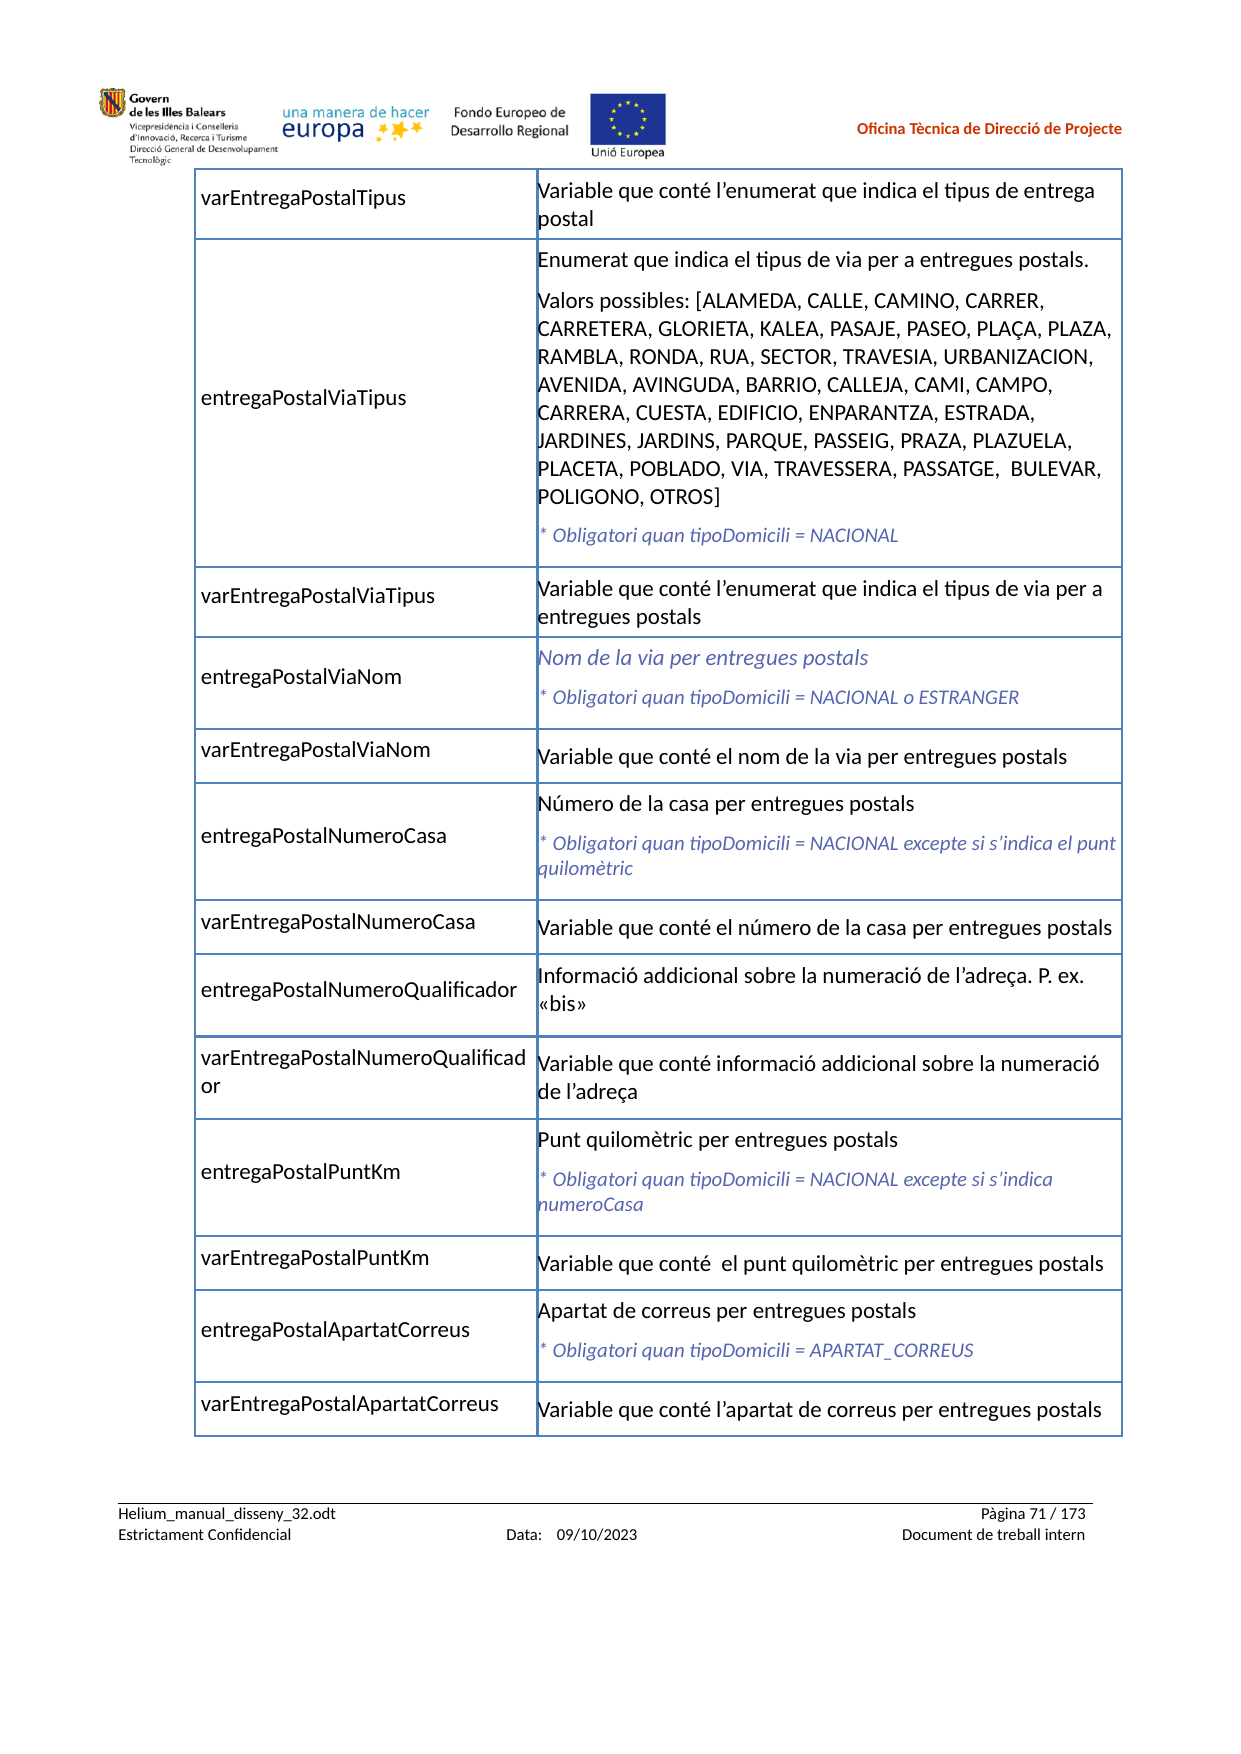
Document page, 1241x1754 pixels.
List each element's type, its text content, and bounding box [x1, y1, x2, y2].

table_cell varEntregaPostalNumeroCasa [196, 901, 536, 953]
table_cell Informació addicional sobre la numeració de l’adreça. P. ex. «bis» [539, 955, 1121, 1035]
picture [99, 87, 668, 166]
table_cell Punt quilomètric per entregues postals * Obligatori quan tipoDomicili = NACIONAL excepte si s’indica numeroCasa [539, 1120, 1121, 1235]
table_cell varEntregaPostalViaTipus [196, 568, 536, 636]
table_cell varEntregaPostalPuntKm [196, 1237, 536, 1289]
table_cell entregaPostalNumeroCasa [196, 784, 536, 899]
table_cell Enumerat que indica el tipus de via per a entregues postals. Valors possibles: [ALAMEDA, CALLE, CAMINO, CARRER, CARRETERA, GLORIETA, KALEA, PASAJE, PASEO, PLAÇA, PLAZA, RAMBLA, RONDA, RUA, SECTOR, TRAVESIA, URBANIZACION, AVENIDA, AVINGUDA, BARRIO, CALLEJA, CAMI, CAMPO, CARRERA, CUESTA, EDIFICIO, ENPARANTZA, ESTRADA, JARDINES, JARDINS, PARQUE, PASSEIG, PRAZA, PLAZUELA, PLACETA, POBLADO, VIA, TRAVESSERA, PASSATGE, BULEVAR, POLIGONO, OTROS] * Obligatori quan tipoDomicili = NACIONAL [539, 240, 1121, 566]
table_cell varEntregaPostalApartatCorreus [196, 1383, 536, 1435]
table_cell entregaPostalViaNom [196, 638, 536, 728]
table_cell Número de la casa per entregues postals * Obligatori quan tipoDomicili = NACIONAL excepte si s’indica el punt quilomètric [539, 784, 1121, 899]
table_cell entregaPostalNumeroQualificador [196, 955, 536, 1035]
table_cell entregaPostalPuntKm [196, 1120, 536, 1235]
table_cell Variable que conté l’enumerat que indica el tipus de entrega postal [539, 170, 1121, 237]
table_cell varEntregaPostalNumeroQualificador [196, 1038, 536, 1117]
table_cell varEntregaPostalViaNom [196, 730, 536, 782]
table_cell varEntregaPostalTipus [196, 170, 536, 237]
table_cell entregaPostalApartatCorreus [196, 1291, 536, 1381]
table_cell Variable que conté informació addicional sobre la numeració de l’adreça [539, 1038, 1121, 1117]
table_cell Variable que conté l’enumerat que indica el tipus de via per a entregues postals [539, 568, 1121, 636]
table_cell Variable que conté el punt quilomètric per entregues postals [539, 1237, 1121, 1289]
table_cell Apartat de correus per entregues postals * Obligatori quan tipoDomicili = APARTAT_CORREUS [539, 1291, 1121, 1381]
table_cell entregaPostalViaTipus [196, 240, 536, 566]
table_cell Nom de la via per entregues postals * Obligatori quan tipoDomicili = NACIONAL o ESTRANGER [539, 638, 1121, 728]
table_cell Variable que conté l’apartat de correus per entregues postals [539, 1383, 1121, 1435]
table_cell Variable que conté el número de la casa per entregues postals [539, 901, 1121, 953]
table_cell Variable que conté el nom de la via per entregues postals [539, 730, 1121, 782]
